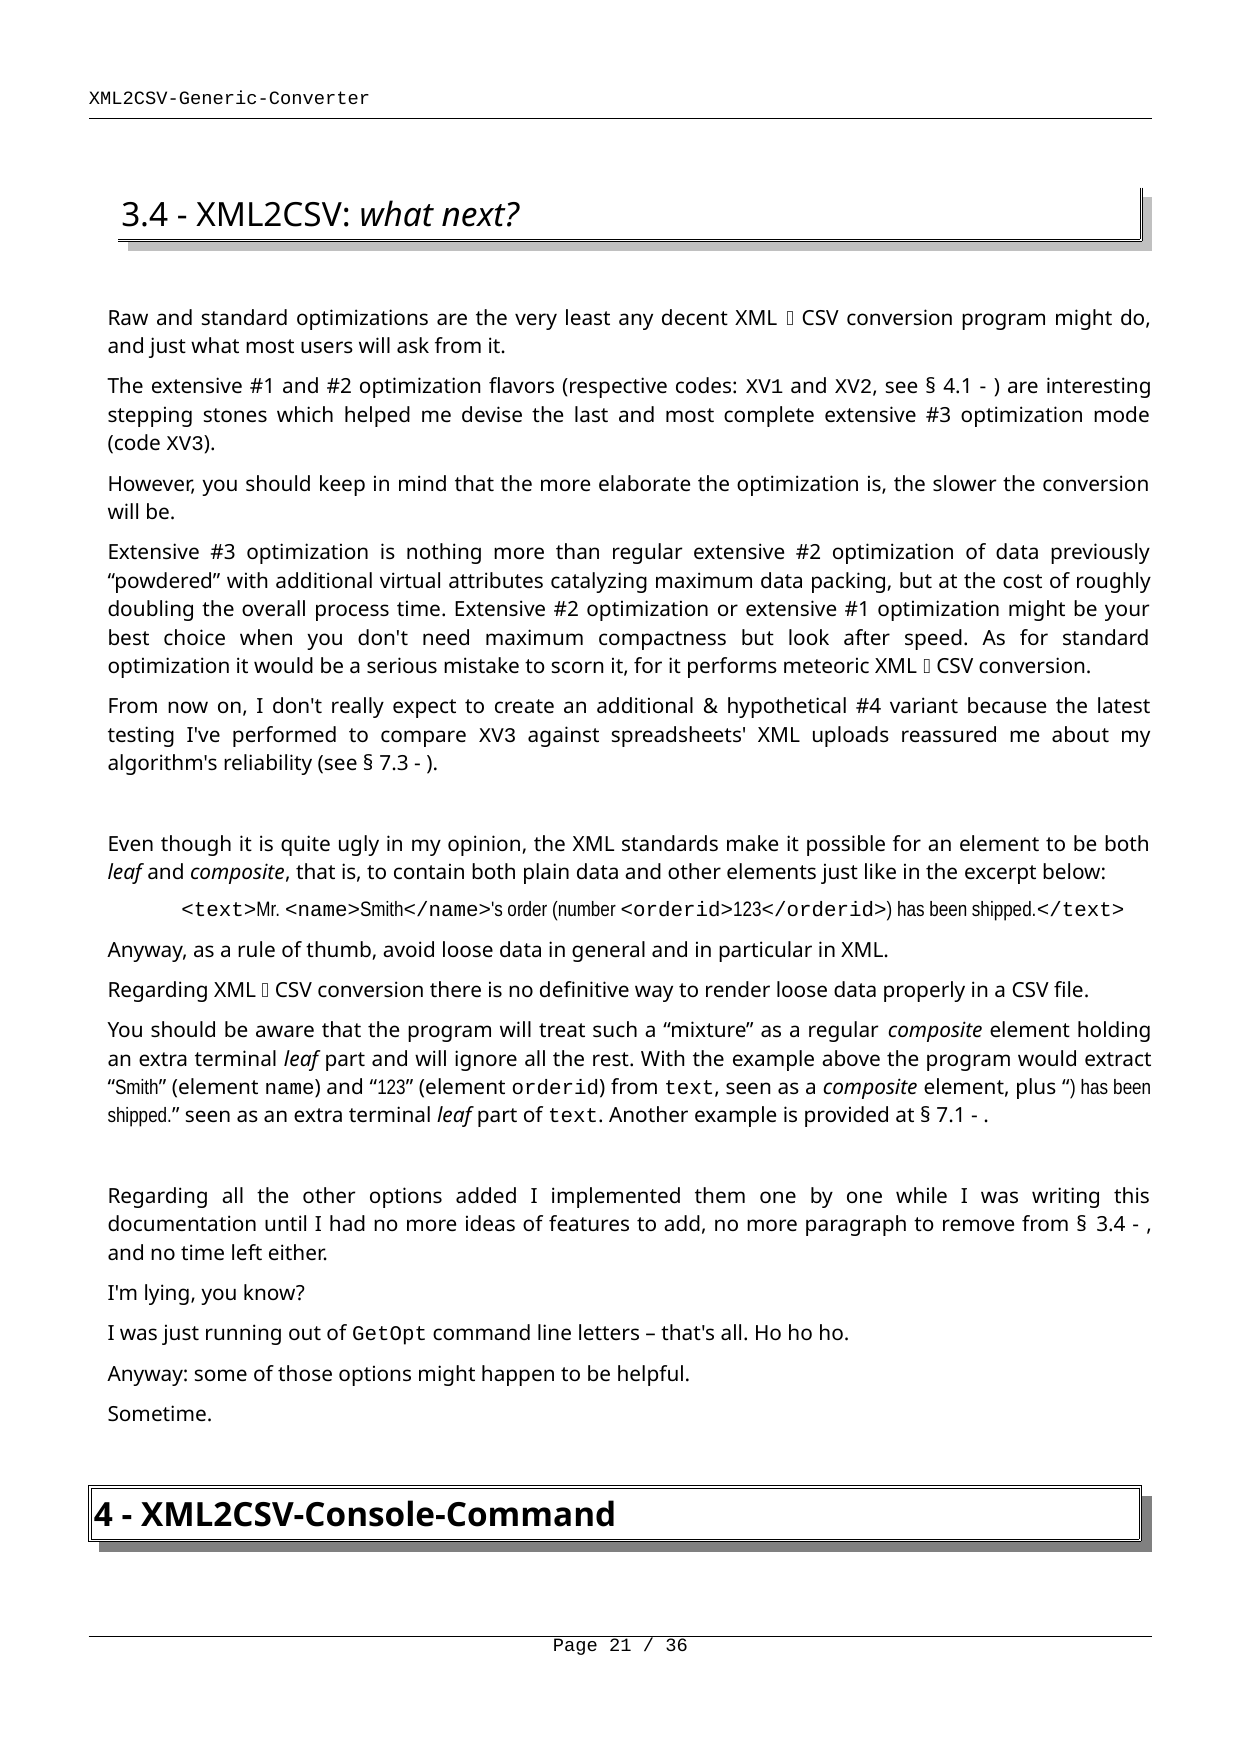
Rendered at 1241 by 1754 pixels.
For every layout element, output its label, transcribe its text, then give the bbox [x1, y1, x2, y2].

text Regarding XML _ CSV conversion there is no definitive way to render loose data properly in a CSV file. [107, 975, 1152, 1003]
subtitle XML2CSV-Console-Command [89, 1486, 1141, 1541]
text The extensive #1 and #2 optimization flavors (respective codes: XV1 and XV2, see § 4.1 - ) are interesting stepping stones which helped me devise the last and most complete extensive #3 optimization mode (code XV3). [107, 371, 1152, 457]
text Anyway: some of those options might happen to be helpful. [107, 1359, 1152, 1387]
text Regarding all the other options added I implemented them one by one while I was writing this documentation until I had no more ideas of features to add, no more paragraph to remove from § 3.4 - , and no time left either. [107, 1181, 1152, 1266]
subtitle XML2CSV: what next? [118, 188, 1142, 241]
text However, you should keep in mind that the more elaborate the optimization is, the slower the conversion will be. [107, 469, 1152, 526]
text <text>Mr. <name>Smith</name>'s order (number <orderid>123</orderid>) has been shipped.</text> [107, 897, 1152, 923]
text Even though it is quite ugly in my opinion, the XML standards make it possible for an element to be both leaf and composite, that is, to contain both plain data and other elements just like in the excerpt below: [107, 829, 1152, 886]
text From now on, I don't really expect to create an additional & hypothetical #4 variant because the latest testing I've performed to compare XV3 against spreadsheets' XML uploads reassured me about my algorithm's reliability (see § 7.3 - ). [107, 691, 1152, 777]
text I'm lying, you know? [107, 1278, 1152, 1307]
text Raw and standard optimizations are the very least any decent XML _ CSV conversion program might do, and just what most users will ask from it. [107, 303, 1152, 359]
text I was just running out of GetOpt command line letters – that's all. Ho ho ho. [107, 1318, 1152, 1347]
text Extensive #3 optimization is nothing more than regular extensive #2 optimization of data previously “powdered” with additional virtual attributes catalyzing maximum data packing, but at the cost of roughly doubling the overall process time. Extensive #2 optimization or extensive #1 optimization might be your best choice when you don't need maximum compactness but look after speed. As for standard optimization it would be a serious mistake to scorn it, for it performs meteoric XML _ CSV conversion. [107, 537, 1152, 679]
text You should be aware that the program will treat such a “mixture” as a regular composite element holding an extra terminal leaf part and will ignore all the rest. With the example above the program would extract “Smith” (element name) and “123” (element orderid) from text, seen as a composite element, plus “) has been shipped.” seen as an extra terminal leaf part of text. Another example is provided at § 7.1 - . [107, 1015, 1152, 1129]
text Sometime. [107, 1399, 1152, 1427]
text Anyway, as a rule of thumb, avoid loose data in general and in particular in XML. [107, 935, 1152, 963]
